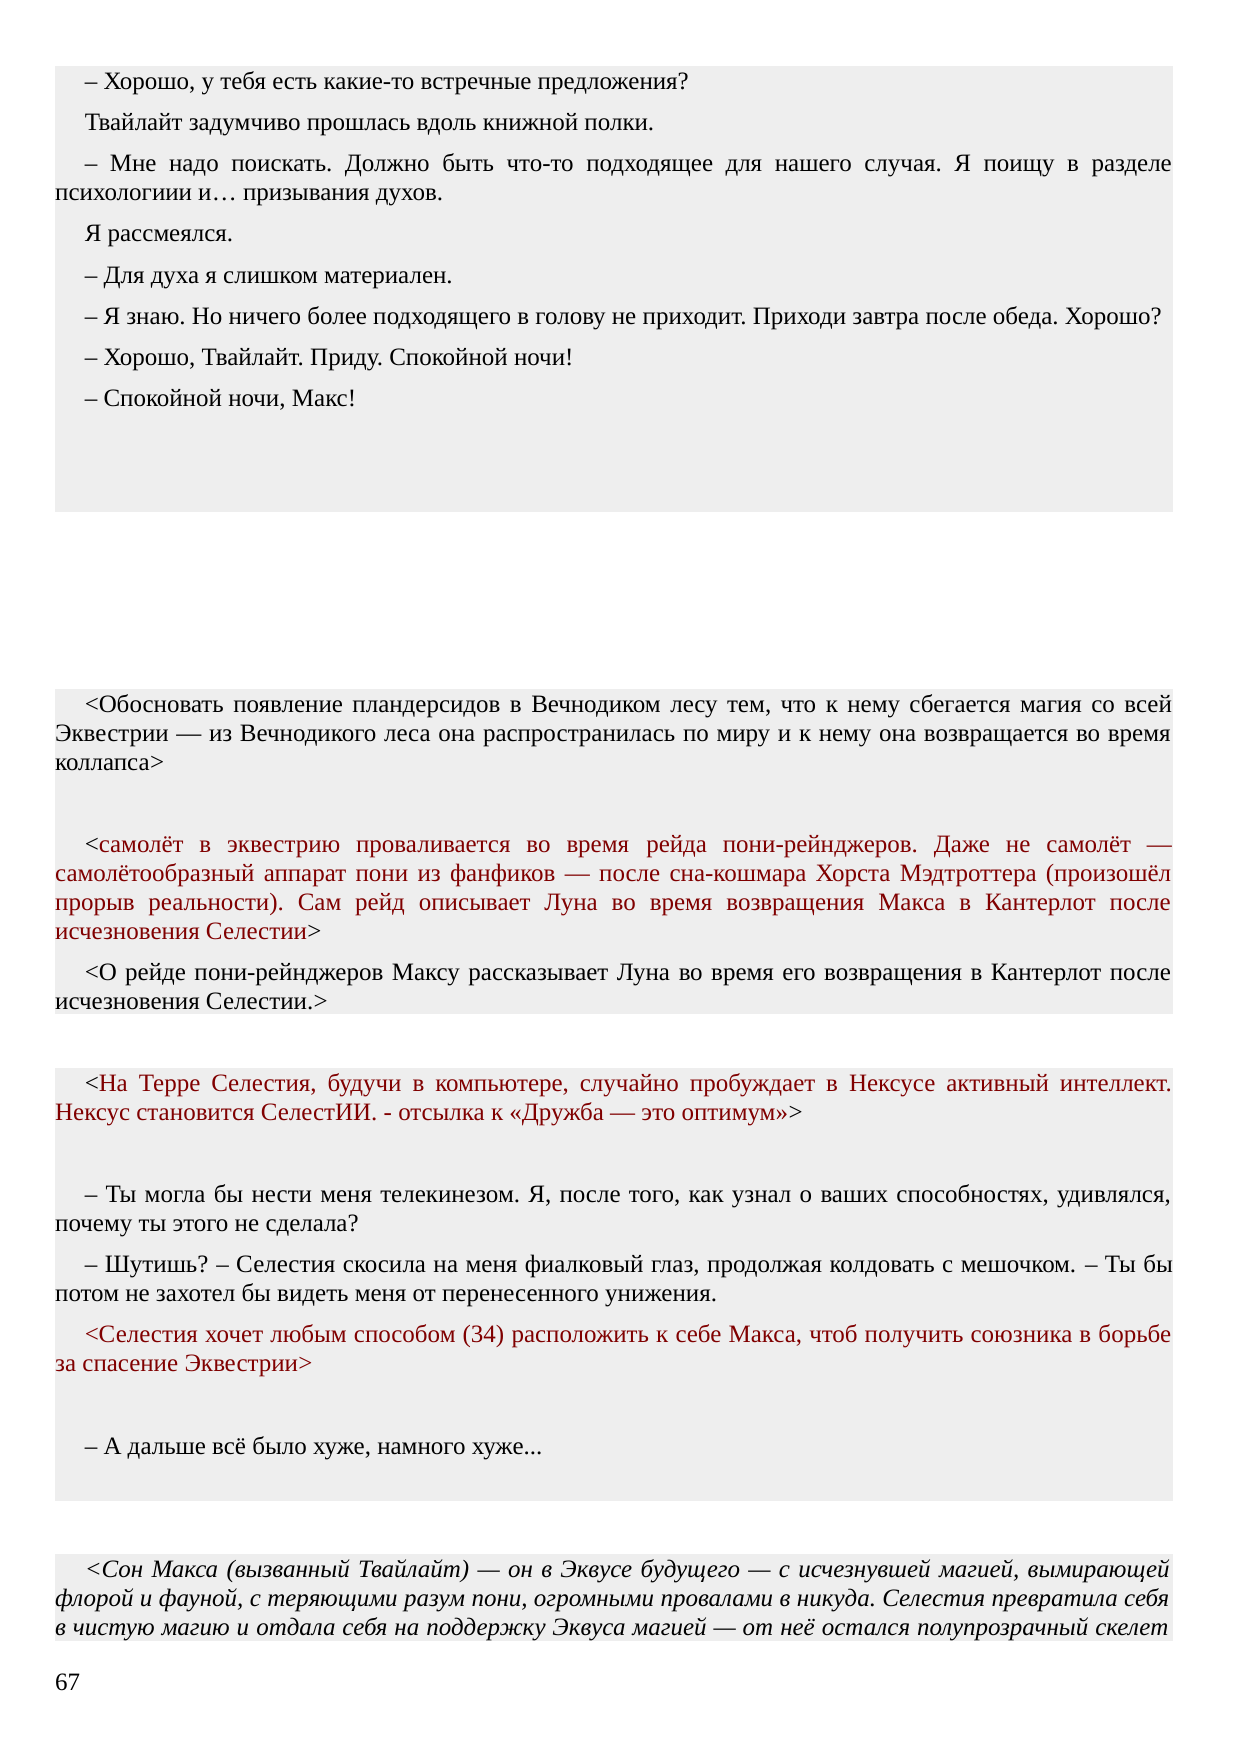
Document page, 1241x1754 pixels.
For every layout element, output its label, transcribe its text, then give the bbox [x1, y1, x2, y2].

text – Хорошо, Твайлайт. Приду. Спокойной ночи! [55, 342, 1173, 371]
text – Спокойной ночи, Макс! [55, 383, 1173, 412]
text <Сон Макса (вызванный Твайлайт) — он в Эквусе будущего — с исчезнувшей магией, вымирающей флорой и фауной, с теряющими разум пони, огромными провалами в никуда. Селестия превратила себя в чистую магию и отдала себя на поддержку Эквуса магией — от неё остался полупрозрачный скелет [55, 1554, 1173, 1641]
text – Хорошо, у тебя есть какие-то встречные предложения? [55, 66, 1173, 95]
text Я рассмеялся. [55, 218, 1173, 247]
text – А дальше всё было хуже, намного хуже... [55, 1431, 1173, 1459]
text <самолёт в эквестрию проваливается во время рейда пони-рейнджеров. Даже не самолёт — самолётообразный аппарат пони из фанфиков — после сна-кошмара Хорста Мэдтроттера (произошёл прорыв реальности). Сам рейд описывает Луна во время возвращения Макса в Кантерлот после исчезновения Селестии> [55, 829, 1173, 944]
text – Шутишь? – Селестия скосила на меня фиалковый глаз, продолжая колдовать с мешочком. – Ты бы потом не захотел бы видеть меня от перенесенного унижения. [55, 1249, 1173, 1307]
text – Я знаю. Но ничего более подходящего в голову не приходит. Приходи завтра после обеда. Хорошо? [55, 301, 1173, 330]
text – Ты могла бы нести меня телекинезом. Я, после того, как узнал о ваших способностях, удивлялся, почему ты этого не сделала? [55, 1179, 1173, 1237]
text <Селестия хочет любым способом (34) расположить к себе Макса, чтоб получить союзника в борьбе за спасение Эквестрии> [55, 1319, 1173, 1377]
text <Обосновать появление пландерсидов в Вечнодиком лесу тем, что к нему сбегается магия со всей Эквестрии — из Вечнодикого леса она распространилась по миру и к нему она возвращается во время коллапса> [55, 689, 1173, 776]
text <На Терре Селестия, будучи в компьютере, случайно пробуждает в Нексусе активный интеллект. Нексус становится СелестИИ. - отсылка к «Дружба — это оптимум»> [55, 1068, 1173, 1126]
text Твайлайт задумчиво прошлась вдоль книжной полки. [55, 107, 1173, 136]
text <О рейде пони-рейнджеров Максу рассказывает Луна во время его возвращения в Кантерлот после исчезновения Селестии.> [55, 957, 1173, 1014]
text – Для духа я слишком материален. [55, 260, 1173, 288]
text – Мне надо поискать. Должно быть что-то подходящее для нашего случая. Я поищу в разделе психологиии и… призывания духов. [55, 148, 1173, 206]
